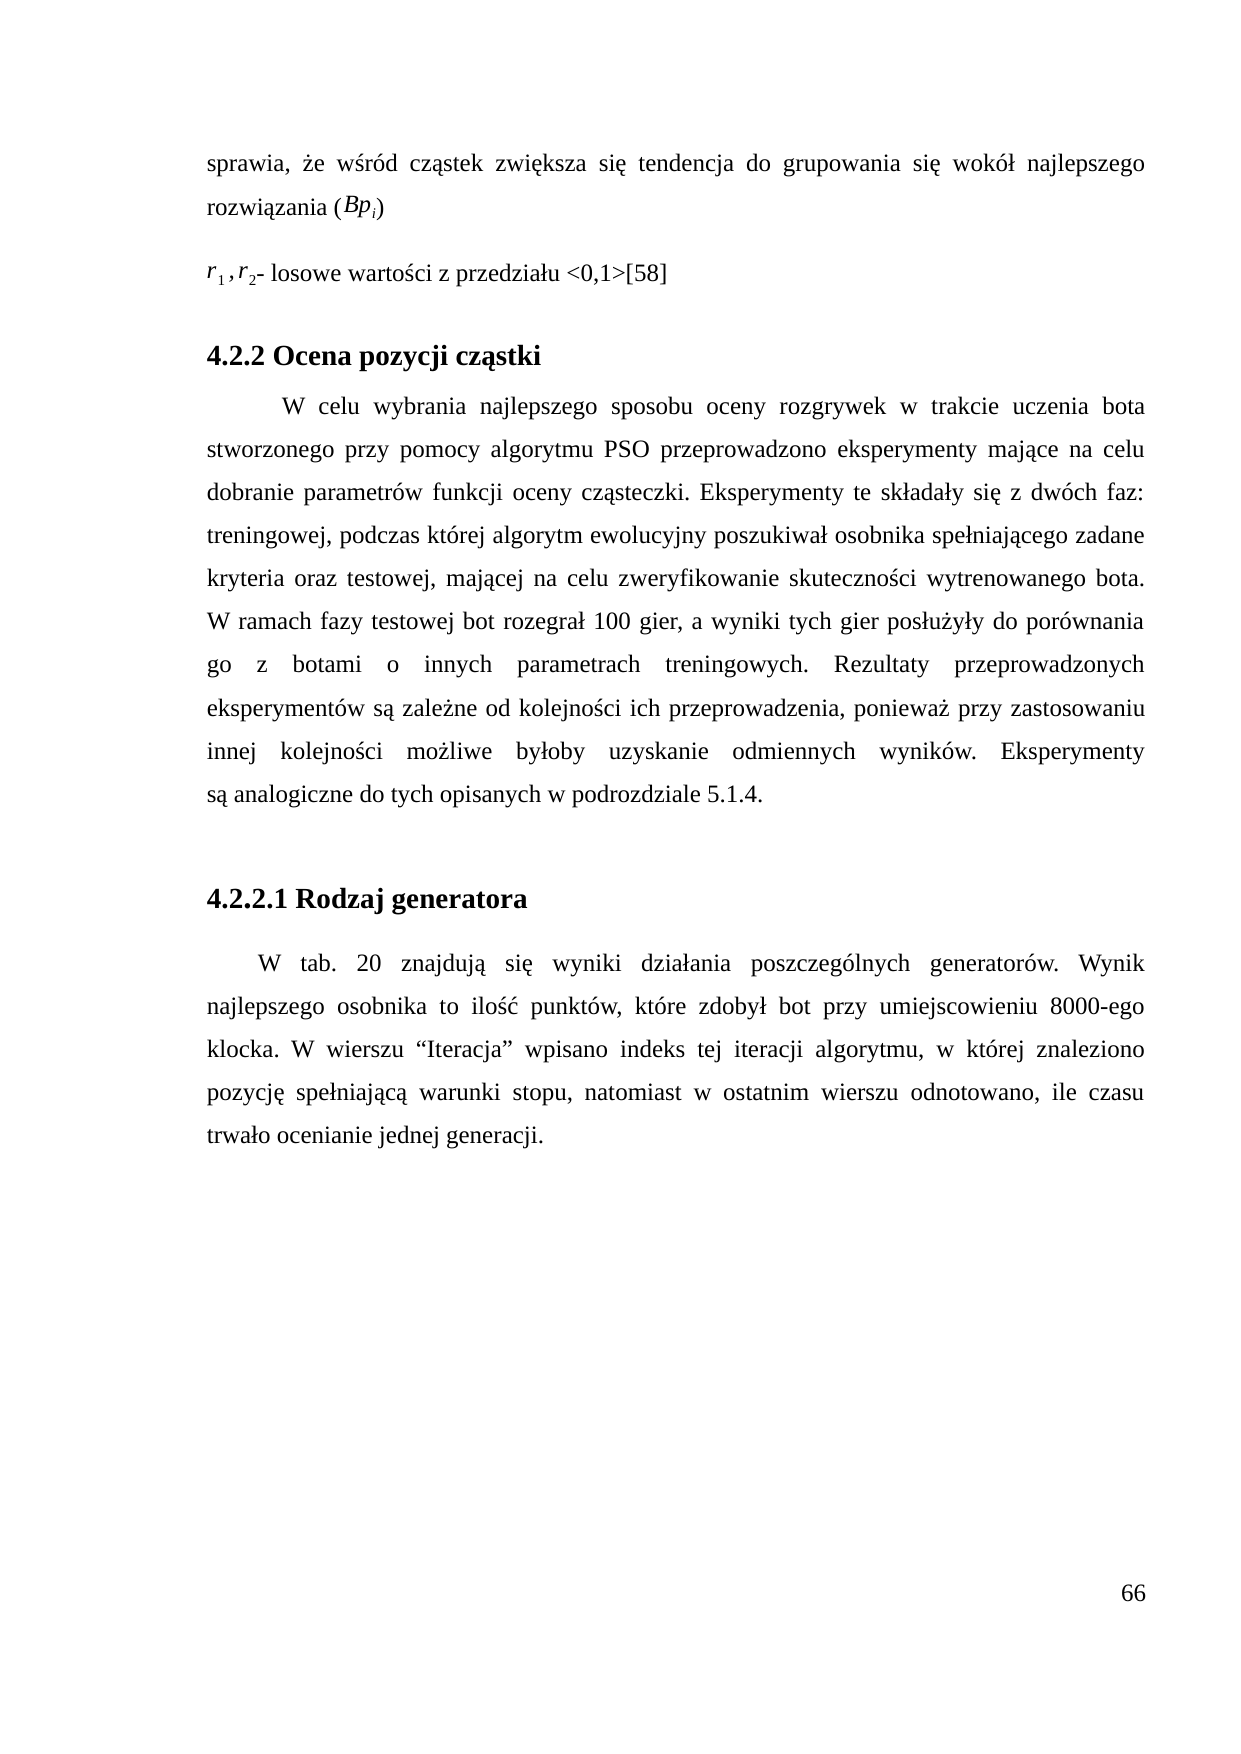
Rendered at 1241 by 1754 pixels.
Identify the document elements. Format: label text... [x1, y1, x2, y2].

text sprawia, że wśród cząstek zwiększa się tendencja do grupowania się wokół najlepszego rozwiązania () [207, 148, 1146, 222]
subtitle 4.2.2 Ocena pozycji cząstki [207, 338, 1146, 372]
subtitle 4.2.2.1 Rodzaj generatora [207, 878, 1146, 916]
text - losowe wartości z przedziału <0,1>[] [207, 257, 1146, 288]
text W tab. 20 znajdują się wyniki działania poszczególnych generatorów. Wynik najlepszego osobnika to ilość punktów, które zdobył bot przy umiejscowieniu 8000-ego klocka. W wierszu “Iteracja” wpisano indeks tej iteracji algorytmu, w której znaleziono pozycję spełniającą warunki stopu, natomiast w ostatnim wierszu odnotowano, ile czasu trwało ocenianie jednej generacji. [207, 948, 1146, 1149]
text W celu wybrania najlepszego sposobu oceny rozgrywek w trakcie uczenia bota stworzonego przy pomocy algorytmu PSO przeprowadzono eksperymenty mające na celu dobranie parametrów funkcji oceny cząsteczki. Eksperymenty te składały się z dwóch faz: treningowej, podczas której algorytm ewolucyjny poszukiwał osobnika spełniającego zadane kryteria oraz testowej, mającej na celu zweryfikowanie skuteczności wytrenowanego bota. W ramach fazy testowej bot rozegrał 100 gier, a wyniki tych gier posłużyły do porównania go z botami o innych parametrach treningowych. Rezultaty przeprowadzonych eksperymentów są zależne od kolejności ich przeprowadzenia, ponieważ przy zastosowaniu innej kolejności możliwe byłoby uzyskanie odmiennych wyników. Eksperymenty są analogiczne do tych opisanych w podrozdziale 5.1.4. [207, 391, 1146, 808]
